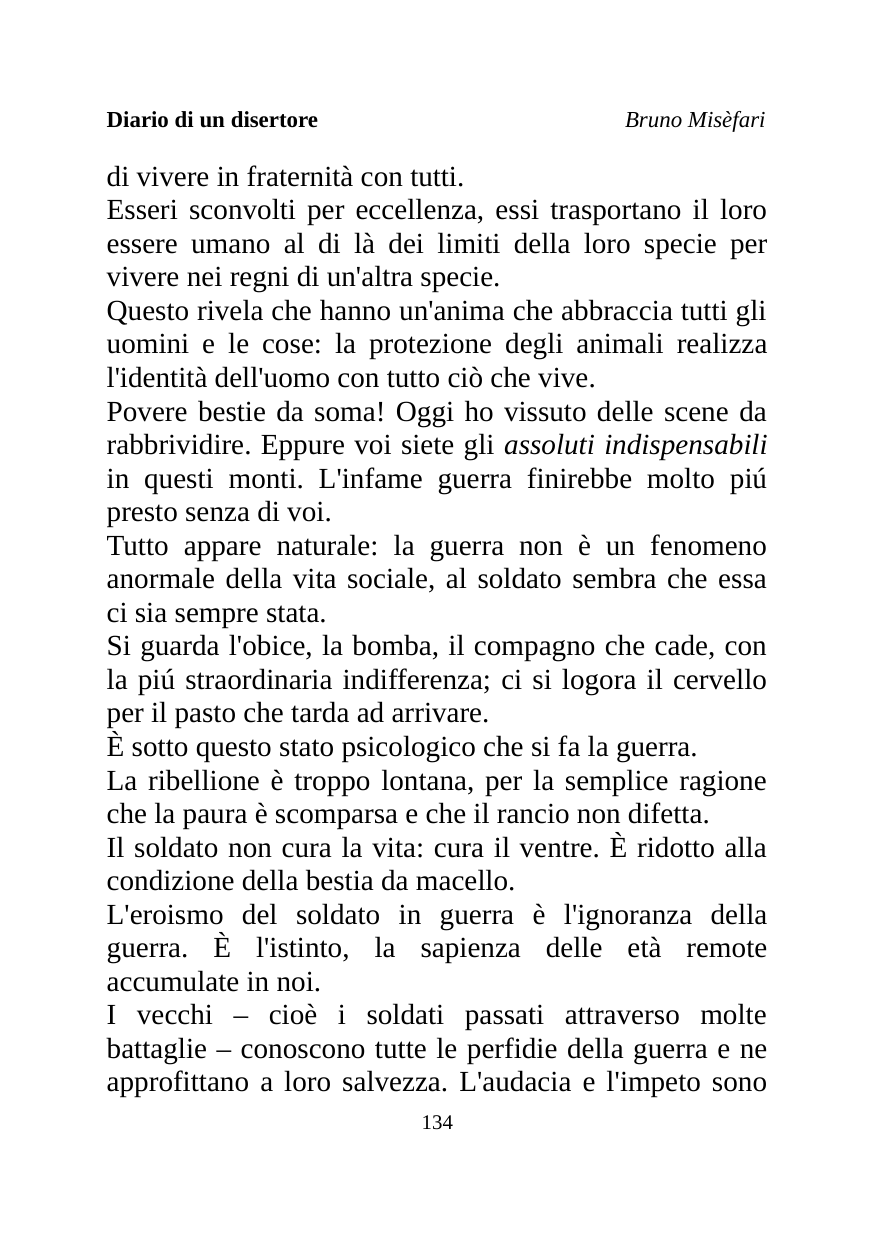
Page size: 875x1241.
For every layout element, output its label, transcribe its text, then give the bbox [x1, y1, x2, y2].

text Il soldato non cura la vita: cura il ventre. È ridotto alla condizione della bestia da macello. [106, 830, 768, 897]
text Tutto appare naturale: la guerra non è un fenomeno anormale della vita sociale, al soldato sembra che essa ci sia sempre stata. [106, 528, 768, 628]
text I vecchi – cioè i soldati passati attraverso molte battaglie – conoscono tutte le perfidie della guerra e ne approfittano a loro salvezza. L'audacia e l'impeto sono [106, 997, 768, 1098]
text La ribellione è troppo lontana, per la semplice ragione che la paura è scomparsa e che il rancio non difetta. [106, 763, 768, 830]
text Esseri sconvolti per eccellenza, essi trasportano il loro essere umano al di là dei limiti della loro specie per vivere nei regni di un'altra specie. [106, 192, 768, 293]
text L'eroismo del soldato in guerra è l'ignoranza della guerra. È l'istinto, la sapienza delle età remote accumulate in noi. [106, 897, 768, 997]
text È sotto questo stato psicologico che si fa la guerra. [106, 729, 768, 763]
text di vivere in fraternità con tutti. [106, 159, 768, 192]
text Povere bestie da soma! Oggi ho vissuto delle scene da rabbrividire. Eppure voi siete gli assoluti indispensabili in questi monti. L'infame guerra finirebbe molto piú presto senza di voi. [106, 394, 768, 528]
text Si guarda l'obice, la bomba, il compagno che cade, con la piú straordinaria indifferenza; ci si logora il cervello per il pasto che tarda ad arrivare. [106, 628, 768, 729]
text Questo rivela che hanno un'anima che abbraccia tutti gli uomini e le cose: la protezione degli animali realizza l'identità dell'uomo con tutto ciò che vive. [106, 293, 768, 394]
